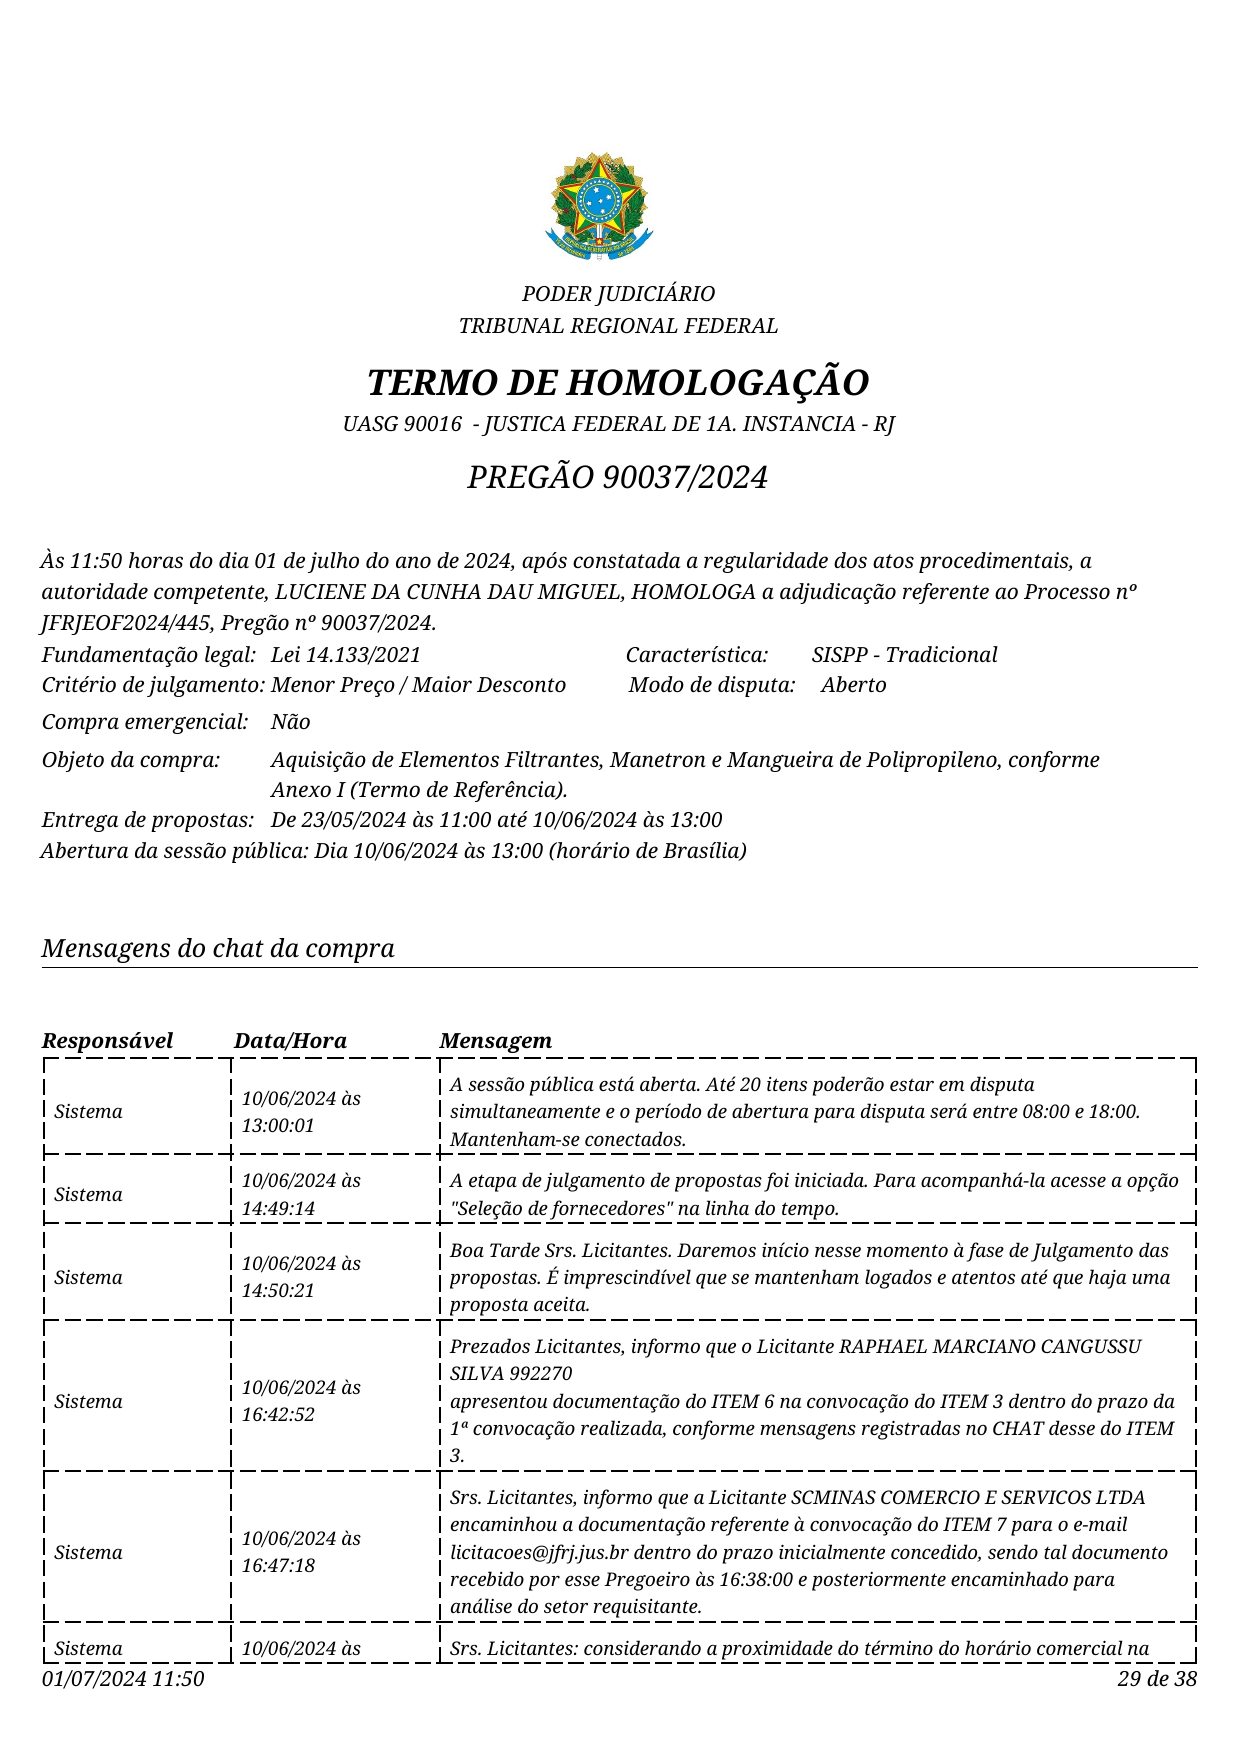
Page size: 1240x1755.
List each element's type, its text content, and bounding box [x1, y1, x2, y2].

table_cell De 23/05/2024 às 11:00 até 10/06/2024 às 13:00 [271, 806, 1144, 836]
table_cell Objeto da compra: [42, 745, 271, 806]
table_cell Compra emergencial: [42, 708, 271, 745]
subtitle TERMO DE HOMOLOGAÇÃO [42, 357, 1198, 406]
table_header Sistema [44, 1057, 231, 1153]
text UASG 90016 - JUSTICA FEDERAL DE 1A. INSTANCIA - RJ [42, 409, 1198, 437]
table_cell A etapa de julgamento de propostas foi iniciada. Para acompanhá-la acesse a opção "Seleção de fornecedores" na linha do tempo. [440, 1153, 1196, 1222]
table_cell Critério de julgamento: [42, 670, 271, 707]
table_cell 10/06/2024 às 14:49:14 [231, 1153, 439, 1222]
text Às 11:50 horas do dia 01 de julho do ano de 2024, após constatada a regularidade dos atos procedimentais, a autoridade competente, LUCIENE DA CUNHA DAU MIGUEL, HOMOLOGA a adjudicação referente ao Processo nº JFRJEOF2024/445, Pregão nº 90037/2024. [40, 546, 1200, 637]
table_cell 10/06/2024 às 16:47:18 [231, 1470, 439, 1621]
text TRIBUNAL REGIONAL FEDERAL [42, 312, 1198, 340]
table_cell Não [271, 708, 1144, 745]
table_cell Sistema [44, 1319, 231, 1470]
text Responsável Data/Hora Mensagem [42, 1026, 1200, 1054]
subtitle PREGÃO 90037/2024 [42, 455, 1198, 497]
table_cell Sistema [44, 1222, 231, 1319]
text PODER JUDICIÁRIO [42, 279, 1198, 308]
table_cell 10/06/2024 às 14:50:21 [231, 1222, 439, 1319]
table_cell Sistema [44, 1621, 231, 1662]
subtitle Mensagens do chat da compra [41, 931, 1200, 965]
table_header Fundamentação legal: [42, 640, 271, 670]
text Abertura da sessão pública: Dia 10/06/2024 às 13:00 (horário de Brasília) [40, 836, 1200, 864]
table_header Lei 14.133/2021 Característica: SISPP - Tradicional [271, 640, 1144, 670]
table_cell Sistema [44, 1153, 231, 1222]
table_cell 10/06/2024 às [231, 1621, 439, 1662]
table_cell Prezados Licitantes, informo que o Licitante RAPHAEL MARCIANO CANGUSSU SILVA 992270 apresentou documentação do ITEM 6 na convocação do ITEM 3 dentro do prazo da 1ª convocação realizada, conforme mensagens registradas no CHAT desse do ITEM 3. [440, 1319, 1196, 1470]
table_header A sessão pública está aberta. Até 20 itens poderão estar em disputa simultaneamente e o período de abertura para disputa será entre 08:00 e 18:00. Mantenham-se conectados. [440, 1057, 1196, 1153]
table_cell Sistema [44, 1470, 231, 1621]
table_cell Aquisição de Elementos Filtrantes, Manetron e Mangueira de Polipropileno, conforme Anexo I (Termo de Referência). [271, 745, 1144, 806]
table_cell Srs. Licitantes, informo que a Licitante SCMINAS COMERCIO E SERVICOS LTDA encaminhou a documentação referente à convocação do ITEM 7 para o e-mail licitacoes@jfrj.jus.br dentro do prazo inicialmente concedido, sendo tal documento recebido por esse Pregoeiro às 16:38:00 e posteriormente encaminhado para análise do setor requisitante. [440, 1470, 1196, 1621]
table_cell Entrega de propostas: [42, 806, 271, 836]
table_cell Menor Preço / Maior Desconto Modo de disputa: Aberto [271, 670, 1144, 707]
table_cell Boa Tarde Srs. Licitantes. Daremos início nesse momento à fase de Julgamento das propostas. É imprescindível que se mantenham logados e atentos até que haja uma proposta aceita. [440, 1222, 1196, 1319]
table_cell 10/06/2024 às 16:42:52 [231, 1319, 439, 1470]
table_header 10/06/2024 às 13:00:01 [231, 1057, 439, 1153]
table_cell Srs. Licitantes: considerando a proximidade do término do horário comercial na [440, 1621, 1196, 1662]
